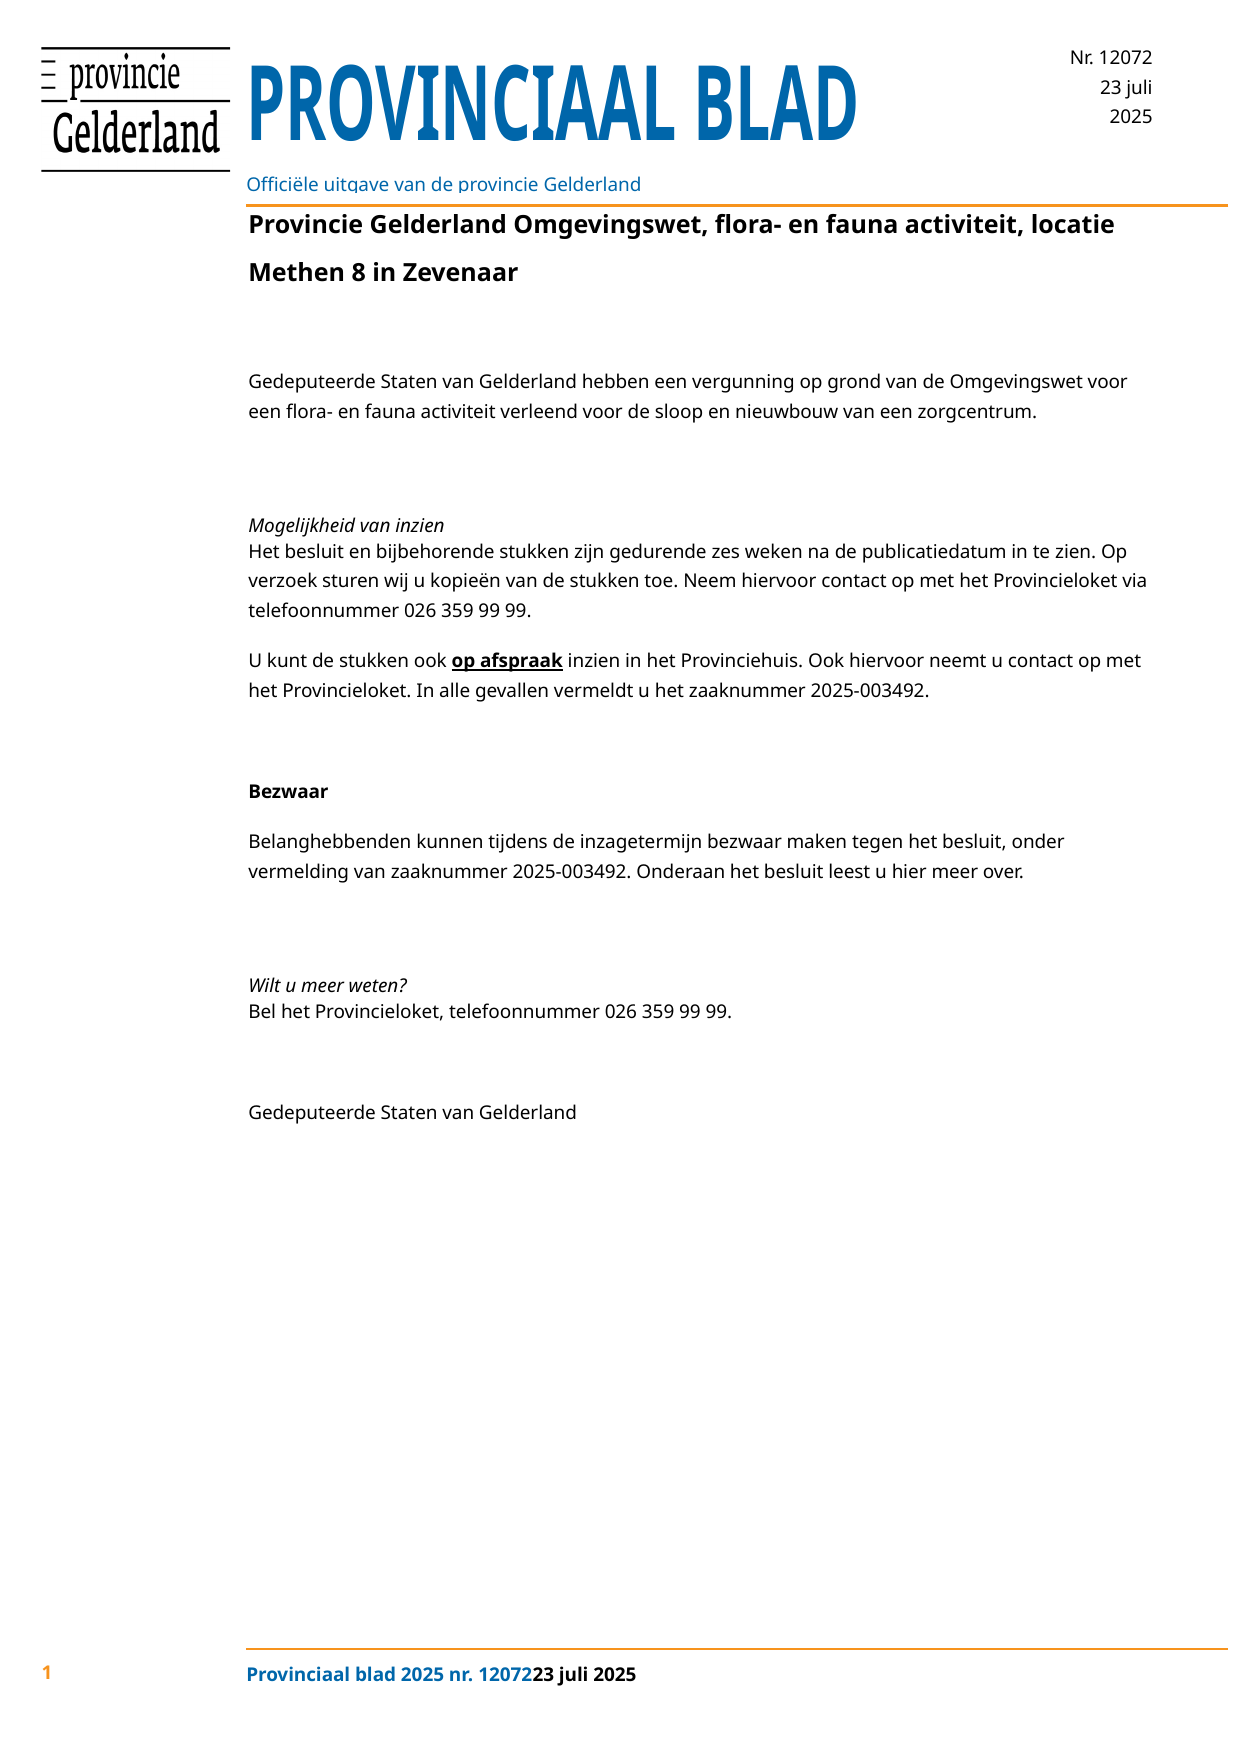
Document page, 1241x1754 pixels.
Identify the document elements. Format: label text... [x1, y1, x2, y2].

text Belanghebbenden kunnen tijdens de inzagetermijn bezwaar maken tegen het besluit, onder vermelding van zaaknummer 2025-003492. Onderaan het besluit leest u hier meer over. [248, 828, 1152, 884]
text Bezwaar [248, 778, 1152, 804]
text Het besluit en bijbehorende stukken zijn gedurende zes weken na de publicatiedatum in te zien. Op verzoek sturen wij u kopieën van de stukken toe. Neem hiervoor contact op met het Provincieloket via telefoonnummer 026 359 99 99. [248, 538, 1152, 623]
picture [41, 47, 231, 172]
text Bel het Provincieloket, telefoonnummer 026 359 99 99. [248, 998, 1152, 1024]
text Wilt u meer weten? [248, 972, 1152, 998]
text Provincie Gelderland Omgevingswet, flora- en fauna activiteit, locatie Methen 8 in Zevenaar [248, 207, 1152, 288]
text Gedeputeerde Staten van Gelderland [248, 1099, 1152, 1125]
text Mogelijkheid van inzien [248, 512, 1152, 538]
text Gedeputeerde Staten van Gelderland hebben een vergunning op grond van de Omgevingswet voor een flora- en fauna activiteit verleend voor de sloop en nieuwbouw van een zorgcentrum. [248, 368, 1152, 424]
text U kunt de stukken ook op afspraak inzien in het Provinciehuis. Ook hiervoor neemt u contact op met het Provincieloket. In alle gevallen vermeldt u het zaaknummer 2025-003492. [248, 648, 1152, 703]
